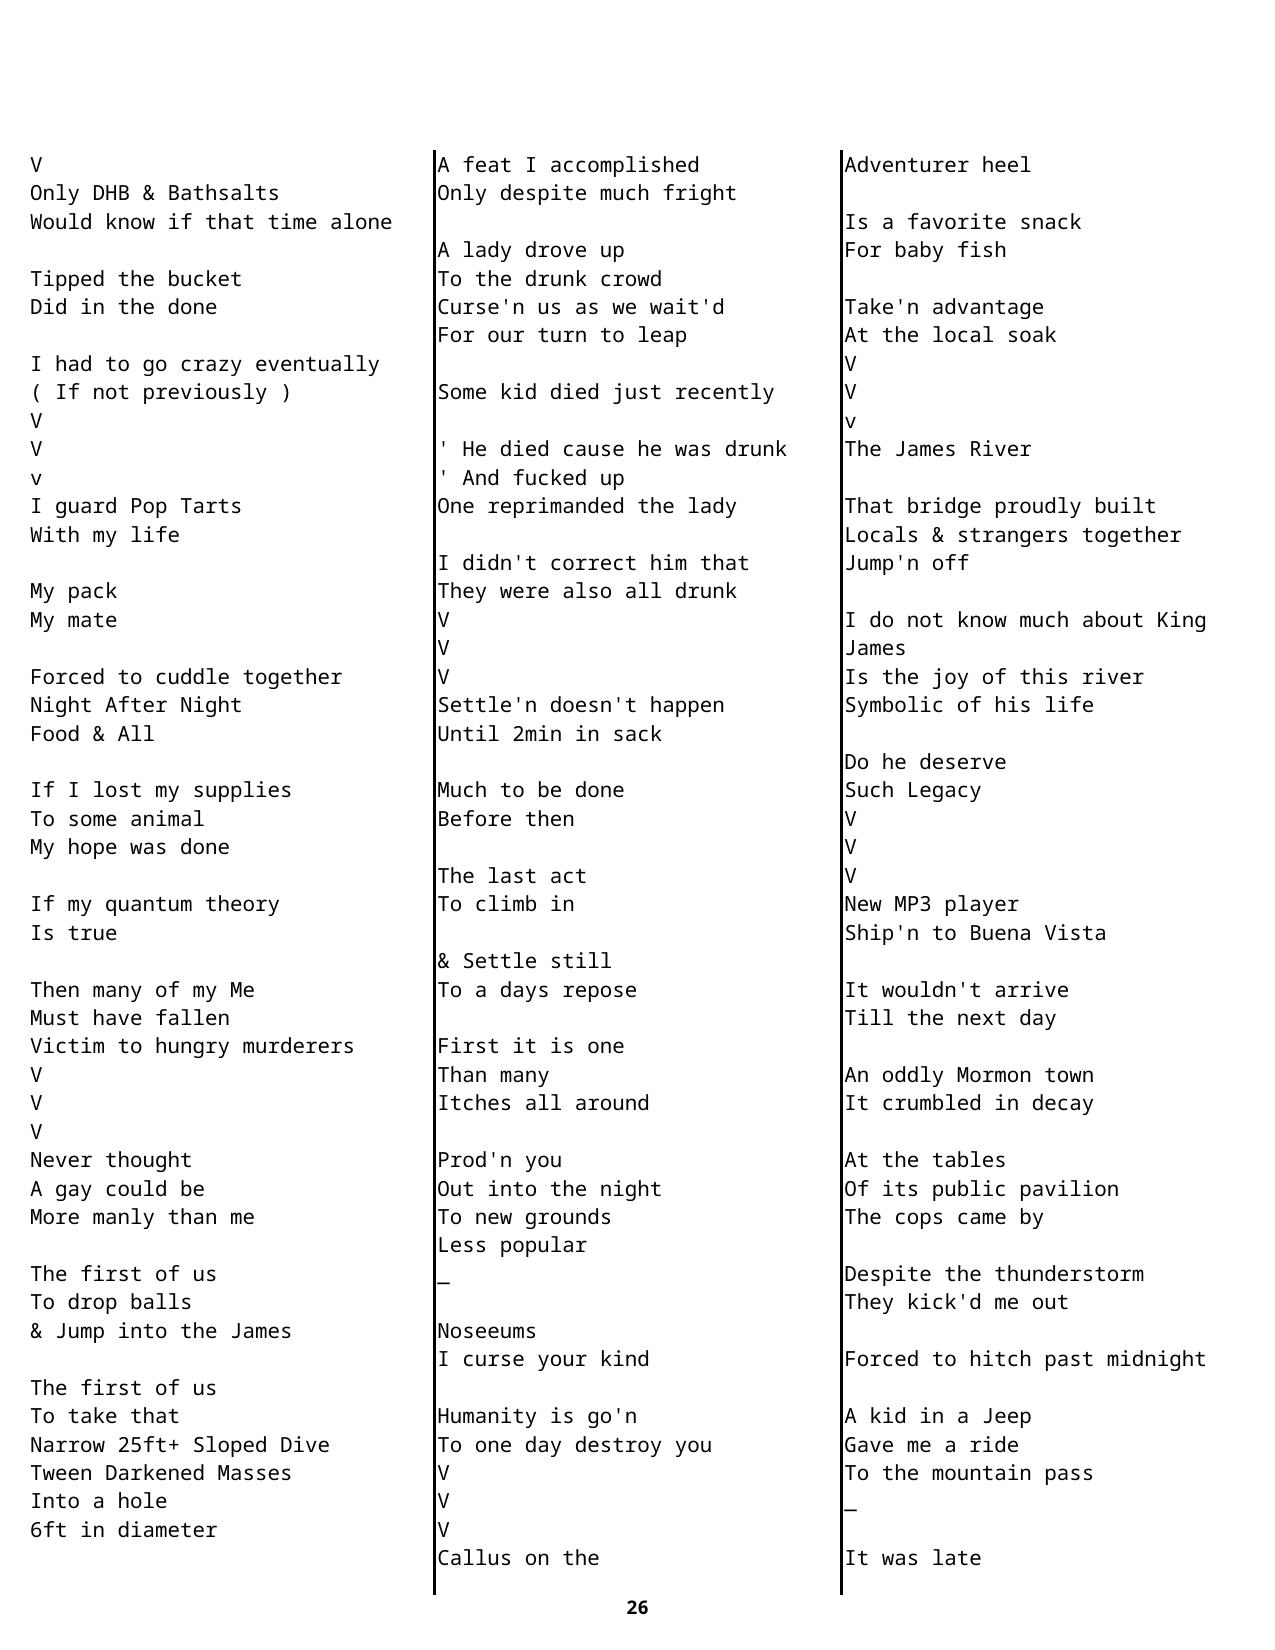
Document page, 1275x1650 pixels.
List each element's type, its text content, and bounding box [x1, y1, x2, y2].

text V [437, 605, 838, 633]
text Into a hole [30, 1487, 431, 1515]
text More manly than me [30, 1202, 431, 1231]
text The last act [437, 861, 838, 889]
text Some kid died just recently [437, 377, 838, 406]
text Gave me a ride [844, 1430, 1245, 1458]
text V [437, 1487, 838, 1515]
text V [30, 406, 431, 434]
text Is the joy of this river [844, 662, 1245, 690]
text The first of us [30, 1373, 431, 1401]
text v [844, 406, 1245, 434]
text If I lost my supplies [30, 776, 431, 804]
text & Jump into the James [30, 1316, 431, 1344]
text Food & All [30, 719, 431, 747]
text Itches all around [437, 1088, 838, 1117]
text V [30, 434, 431, 463]
text For baby fish [844, 235, 1245, 264]
text To the mountain pass [844, 1458, 1245, 1487]
text Jump'n off [844, 548, 1245, 577]
text V [437, 662, 838, 690]
text V [30, 1117, 431, 1145]
text Would know if that time alone [30, 207, 431, 235]
text One reprimanded the lady [437, 491, 838, 520]
text My hope was done [30, 832, 431, 861]
text Adventurer heel [844, 150, 1245, 178]
text Did in the done [30, 292, 431, 321]
text V [30, 150, 431, 178]
text V [437, 633, 838, 662]
text To a days repose [437, 975, 838, 1003]
text I guard Pop Tarts [30, 491, 431, 520]
text I do not know much about King James [844, 605, 1245, 662]
text Never thought [30, 1145, 431, 1174]
text To take that [30, 1401, 431, 1430]
text V [844, 832, 1245, 861]
text A gay could be [30, 1174, 431, 1202]
text Settle'n doesn't happen [437, 690, 838, 719]
text Of its public pavilion [844, 1174, 1245, 1202]
text To new grounds [437, 1202, 838, 1231]
text Prod'n you [437, 1145, 838, 1174]
text V [844, 377, 1245, 406]
text For our turn to leap [437, 321, 838, 349]
text V [437, 1515, 838, 1543]
text Such Legacy [844, 776, 1245, 804]
text Is a favorite snack [844, 207, 1245, 235]
text My mate [30, 605, 431, 633]
text Noseeums [437, 1316, 838, 1344]
text Ship'n to Buena Vista [844, 918, 1245, 946]
text To some animal [30, 804, 431, 832]
text At the tables [844, 1145, 1245, 1174]
text That bridge proudly built [844, 491, 1245, 520]
text My pack [30, 577, 431, 605]
text Despite the thunderstorm [844, 1259, 1245, 1287]
text Curse'n us as we wait'd [437, 292, 838, 321]
text ' And fucked up [437, 463, 838, 491]
text Narrow 25ft+ Sloped Dive [30, 1430, 431, 1458]
text If my quantum theory [30, 889, 431, 918]
text ( If not previously ) [30, 377, 431, 406]
text Do he deserve [844, 747, 1245, 776]
text Must have fallen [30, 1003, 431, 1032]
text The first of us [30, 1259, 431, 1287]
text Victim to hungry murderers [30, 1032, 431, 1060]
text Until 2min in sack [437, 719, 838, 747]
text To the drunk crowd [437, 264, 838, 292]
text V [844, 861, 1245, 889]
text v [30, 463, 431, 491]
text New MP3 player [844, 889, 1245, 918]
text Locals & strangers together [844, 520, 1245, 548]
text Callus on the [437, 1543, 838, 1572]
text A kid in a Jeep [844, 1401, 1245, 1430]
text Night After Night [30, 690, 431, 719]
text It wouldn't arrive [844, 975, 1245, 1003]
text V [30, 1088, 431, 1117]
text A lady drove up [437, 235, 838, 264]
text Much to be done [437, 776, 838, 804]
text Before then [437, 804, 838, 832]
text Take'n advantage [844, 292, 1245, 321]
text & Settle still [437, 946, 838, 975]
text Humanity is go'n [437, 1401, 838, 1430]
text Tipped the bucket [30, 264, 431, 292]
text With my life [30, 520, 431, 548]
text _ [437, 1259, 838, 1287]
text Less popular [437, 1231, 838, 1259]
text They were also all drunk [437, 577, 838, 605]
text It crumbled in decay [844, 1088, 1245, 1117]
text V [437, 1458, 838, 1487]
text To one day destroy you [437, 1430, 838, 1458]
text To drop balls [30, 1287, 431, 1316]
text V [844, 349, 1245, 377]
text An oddly Mormon town [844, 1060, 1245, 1088]
text To climb in [437, 889, 838, 918]
text Then many of my Me [30, 975, 431, 1003]
text Tween Darkened Masses [30, 1458, 431, 1487]
text It was late [844, 1543, 1245, 1572]
text ' He died cause he was drunk [437, 434, 838, 463]
text Symbolic of his life [844, 690, 1245, 719]
text Is true [30, 918, 431, 946]
text I curse your kind [437, 1344, 838, 1373]
text V [844, 804, 1245, 832]
text 6ft in diameter [30, 1515, 431, 1543]
text A feat I accomplished [437, 150, 838, 178]
text The cops came by [844, 1202, 1245, 1231]
text Only DHB & Bathsalts [30, 178, 431, 207]
text Than many [437, 1060, 838, 1088]
text Out into the night [437, 1174, 838, 1202]
text They kick'd me out [844, 1287, 1245, 1316]
text I didn't correct him that [437, 548, 838, 577]
text Only despite much fright [437, 178, 838, 207]
text The James River [844, 434, 1245, 463]
text Till the next day [844, 1003, 1245, 1032]
text I had to go crazy eventually [30, 349, 431, 377]
text V [30, 1060, 431, 1088]
text Forced to cuddle together [30, 662, 431, 690]
text First it is one [437, 1032, 838, 1060]
text _ [844, 1487, 1245, 1515]
text Forced to hitch past midnight [844, 1344, 1245, 1373]
text At the local soak [844, 321, 1245, 349]
